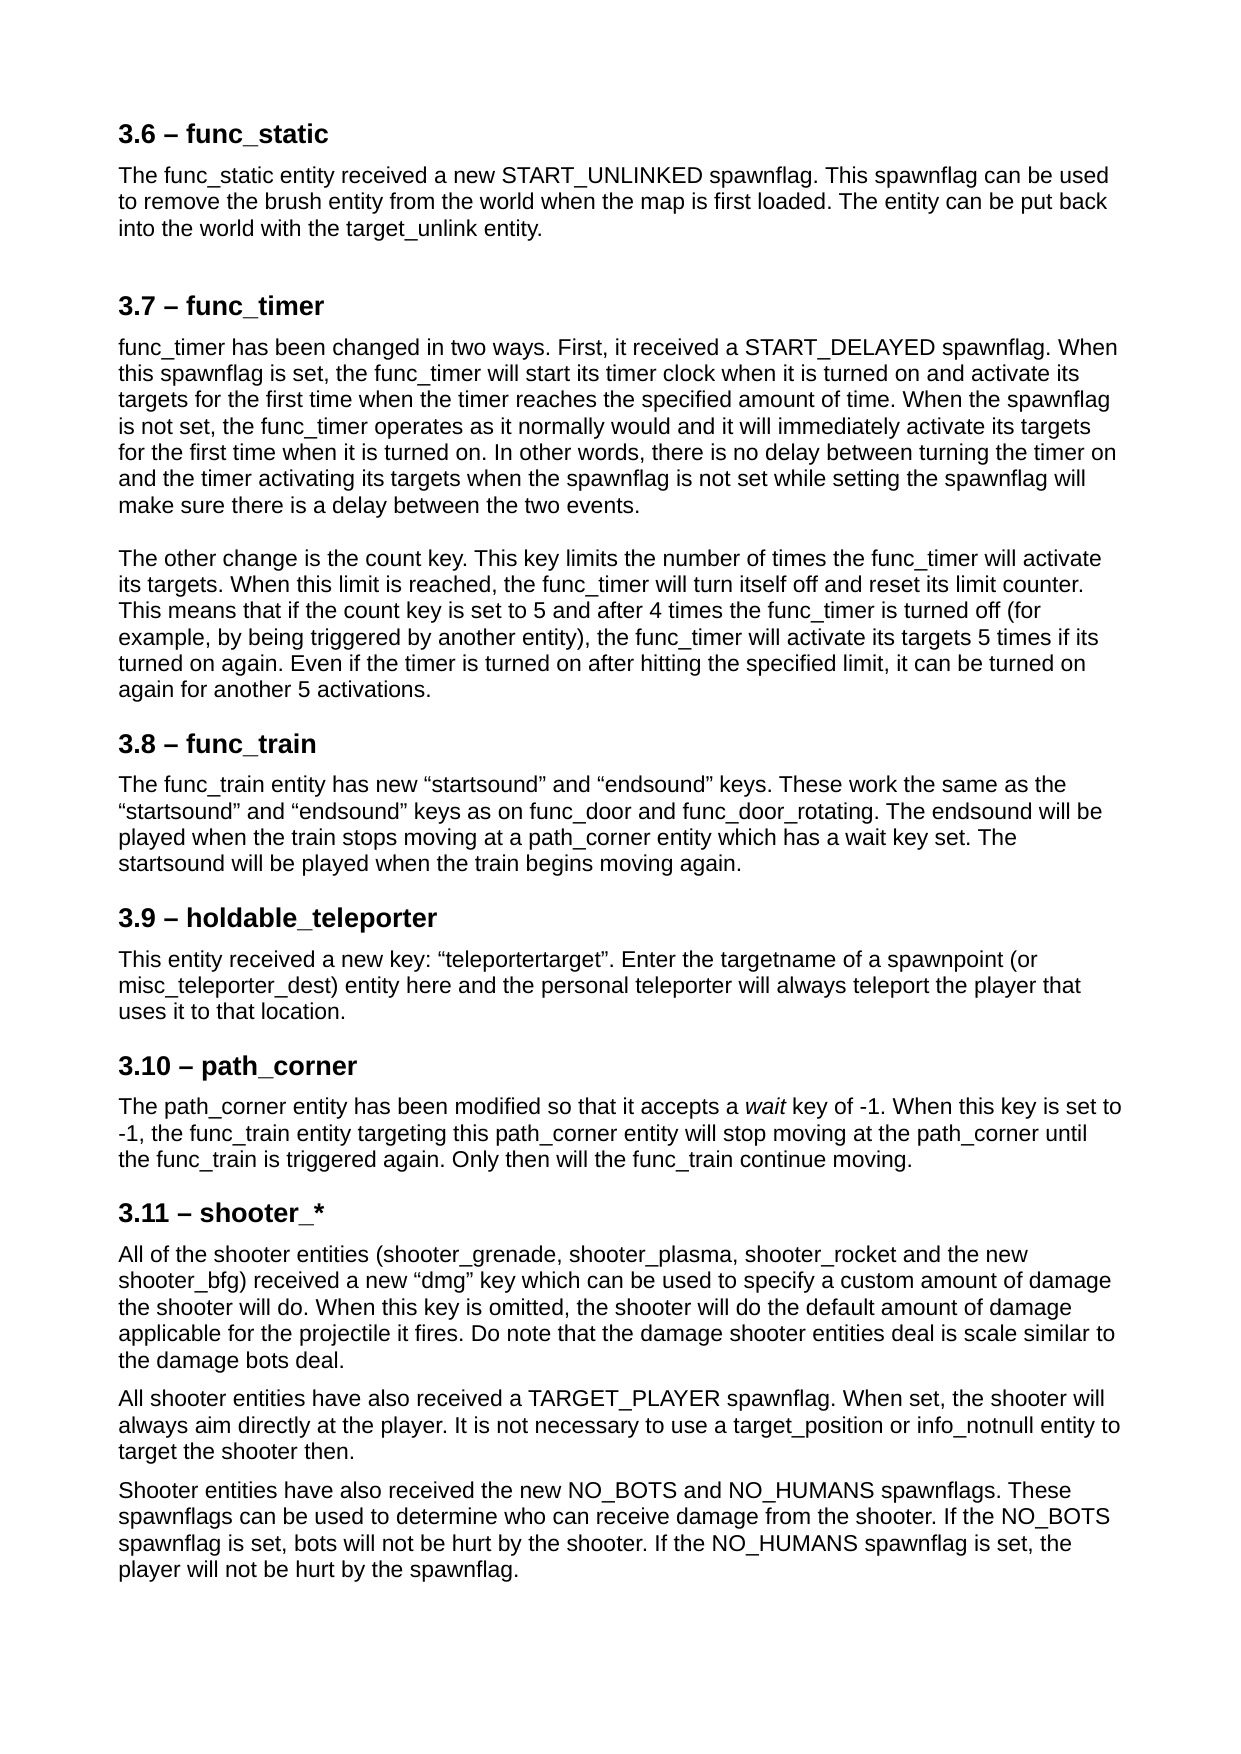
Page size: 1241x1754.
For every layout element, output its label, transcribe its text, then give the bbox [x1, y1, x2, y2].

subtitle 3.9 – holdable_teleporter [118, 902, 1122, 933]
subtitle 3.11 – shooter_* [118, 1197, 1122, 1229]
text The path_corner entity has been modified so that it accepts a wait key of -1. When this key is set to -1, the func_train entity targeting this path_corner entity will stop moving at the path_corner until the func_train is triggered again. Only then will the func_train continue moving. [118, 1093, 1122, 1172]
subtitle 3.6 – func_static [118, 118, 1122, 149]
text The func_train entity has new “startsound” and “endsound” keys. These work the same as the “startsound” and “endsound” keys as on func_door and func_door_rotating. The endsound will be played when the train stops moving at a path_corner entity which has a wait key set. The startsound will be played when the train begins moving again. [118, 771, 1122, 877]
text The func_static entity received a new START_UNLINKED spawnflag. This spawnflag can be used to remove the brush entity from the world when the map is first loaded. The entity can be put back into the world with the target_unlink entity. [118, 162, 1122, 241]
subtitle 3.10 – path_corner [118, 1049, 1122, 1081]
subtitle 3.8 – func_train [118, 728, 1122, 759]
text Shooter entities have also received the new NO_BOTS and NO_HUMANS spawnflags. These spawnflags can be used to determine who can receive damage from the shooter. If the NO_BOTS spawnflag is set, bots will not be hurt by the shooter. If the NO_HUMANS spawnflag is set, the player will not be hurt by the spawnflag. [118, 1477, 1122, 1582]
text All of the shooter entities (shooter_grenade, shooter_plasma, shooter_rocket and the new shooter_bfg) received a new “dmg” key which can be used to specify a custom amount of damage the shooter will do. When this key is omitted, the shooter will do the default amount of damage applicable for the projectile it fires. Do note that the damage shooter entities deal is scale similar to the damage bots deal. [118, 1241, 1122, 1373]
text func_timer has been changed in two ways. First, it received a START_DELAYED spawnflag. When this spawnflag is set, the func_timer will start its timer clock when it is turned on and activate its targets for the first time when the timer reaches the specified amount of time. When the spawnflag is not set, the func_timer operates as it normally would and it will immediately activate its targets for the first time when it is turned on. In other words, there is no delay between turning the timer on and the timer activating its targets when the spawnflag is not set while setting the spawnflag will make sure there is a delay between the two events. [118, 334, 1122, 518]
text This entity received a new key: “teleportertarget”. Enter the targetname of a spawnpoint (or misc_teleporter_dest) entity here and the personal teleporter will always teleport the player that uses it to that location. [118, 946, 1122, 1024]
subtitle 3.7 – func_timer [118, 290, 1122, 321]
text The other change is the count key. This key limits the number of times the func_timer will activate its targets. When this limit is reached, the func_timer will turn itself off and reset its limit counter. This means that if the count key is set to 5 and after 4 times the func_timer is turned off (for example, by being triggered by another entity), the func_timer will activate its targets 5 times if its turned on again. Even if the timer is turned on after hitting the specified limit, it can be turned on again for another 5 activations. [118, 544, 1122, 703]
text All shooter entities have also received a TARGET_PLAYER spawnflag. When set, the shooter will always aim directly at the player. It is not necessary to use a target_position or info_notnull entity to target the shooter then. [118, 1385, 1122, 1464]
